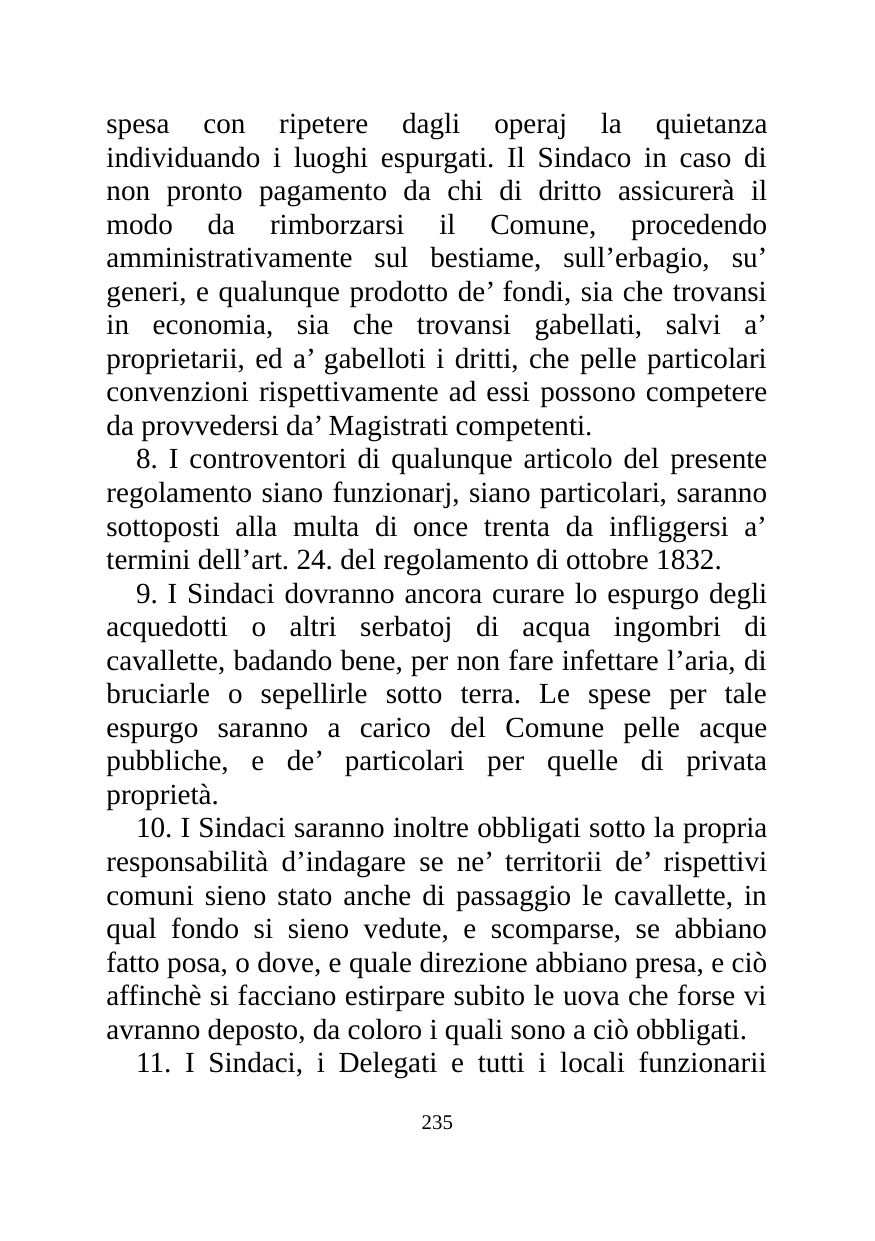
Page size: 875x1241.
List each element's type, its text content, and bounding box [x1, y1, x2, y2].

text 11. I Sindaci, i Delegati e tutti i locali funzionarii [106, 1045, 768, 1079]
text 8. I controventori di qualunque articolo del presente regolamento siano funzionarj, siano particolari, saranno sottoposti alla multa di once trenta da infliggersi a’ termini dell’art. 24. del regolamento di ottobre 1832. [106, 442, 768, 576]
text 9. I Sindaci dovranno ancora curare lo espurgo degli acquedotti o altri serbatoj di acqua ingombri di cavallette, badando bene, per non fare infettare l’aria, di bruciarle o sepellirle sotto terra. Le spese per tale espurgo saranno a carico del Comune pelle acque pubbliche, e de’ particolari per quelle di privata proprietà. [106, 576, 768, 811]
text 10. I Sindaci saranno inoltre obbligati sotto la propria responsabilità d’indagare se ne’ territorii de’ rispettivi comuni sieno stato anche di passaggio le cavallette, in qual fondo si sieno vedute, e scomparse, se abbiano fatto posa, o dove, e quale direzione abbiano presa, e ciò affinchè si facciano estirpare subito le uova che forse vi avranno deposto, da coloro i quali sono a ciò obbligati. [106, 811, 768, 1045]
text spesa con ripetere dagli operaj la quietanza individuando i luoghi espurgati. Il Sindaco in caso di non pronto pagamento da chi di dritto assicurerà il modo da rimborzarsi il Comune, procedendo amministrativamente sul bestiame, sull’erbagio, su’ generi, e qualunque prodotto de’ fondi, sia che trovansi in economia, sia che trovansi gabellati, salvi a’ proprietarii, ed a’ gabelloti i dritti, che pelle particolari convenzioni rispettivamente ad essi possono competere da provvedersi da’ Magistrati competenti. [106, 106, 768, 442]
